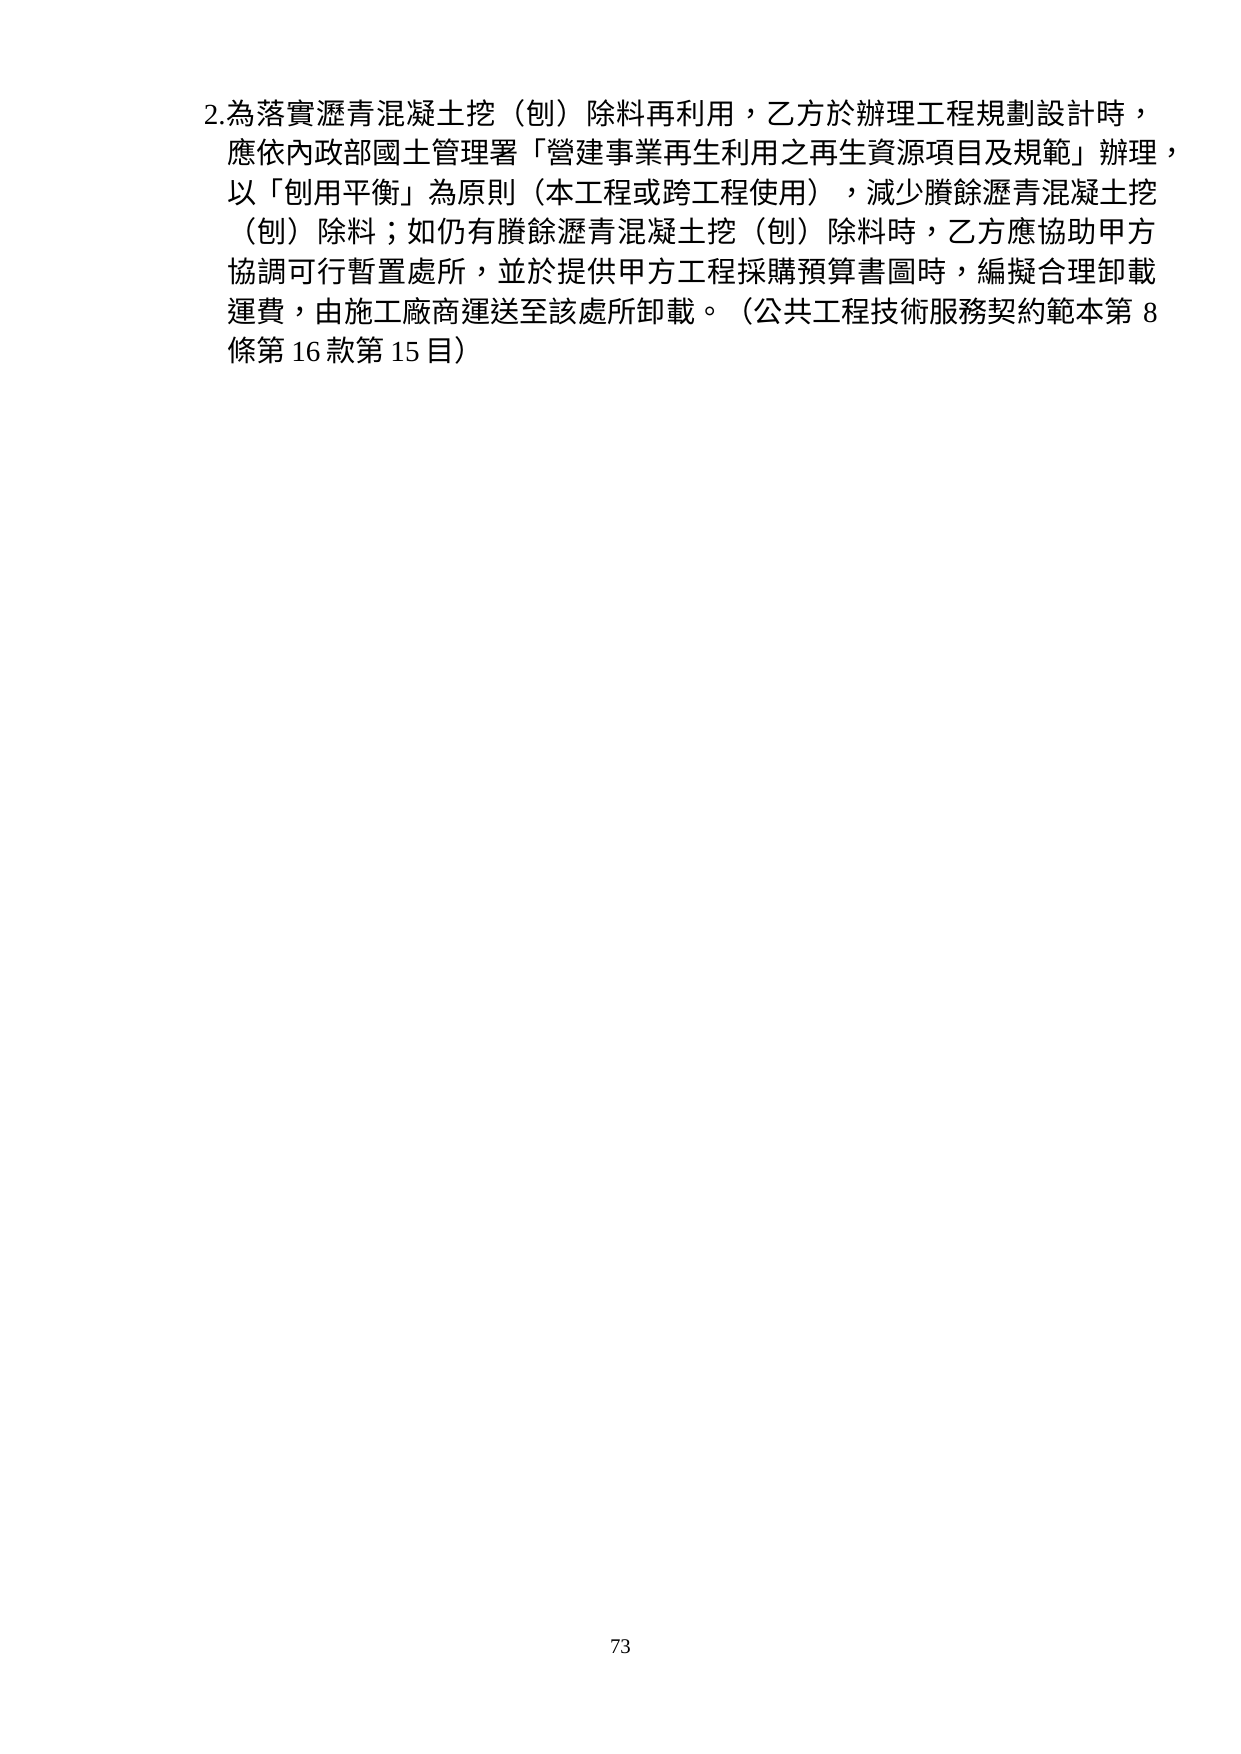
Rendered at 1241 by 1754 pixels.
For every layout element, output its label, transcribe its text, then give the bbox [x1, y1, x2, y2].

text 2.為落實瀝青混凝土挖（刨）除料再利用，乙方於辦理工程規劃設計時，應依內政部國土管理署「營建事業再生利用之再生資源項目及規範」辦理，以「刨用平衡」為原則（本工程或跨工程使用），減少賸餘瀝青混凝土挖（刨）除料；如仍有賸餘瀝青混凝土挖（刨）除料時，乙方應協助甲方協調可行暫置處所，並於提供甲方工程採購預算書圖時，編擬合理卸載運費，由施工廠商運送至該處所卸載。（公共工程技術服務契約範本第8條第16款第15目） [203, 92, 1157, 369]
